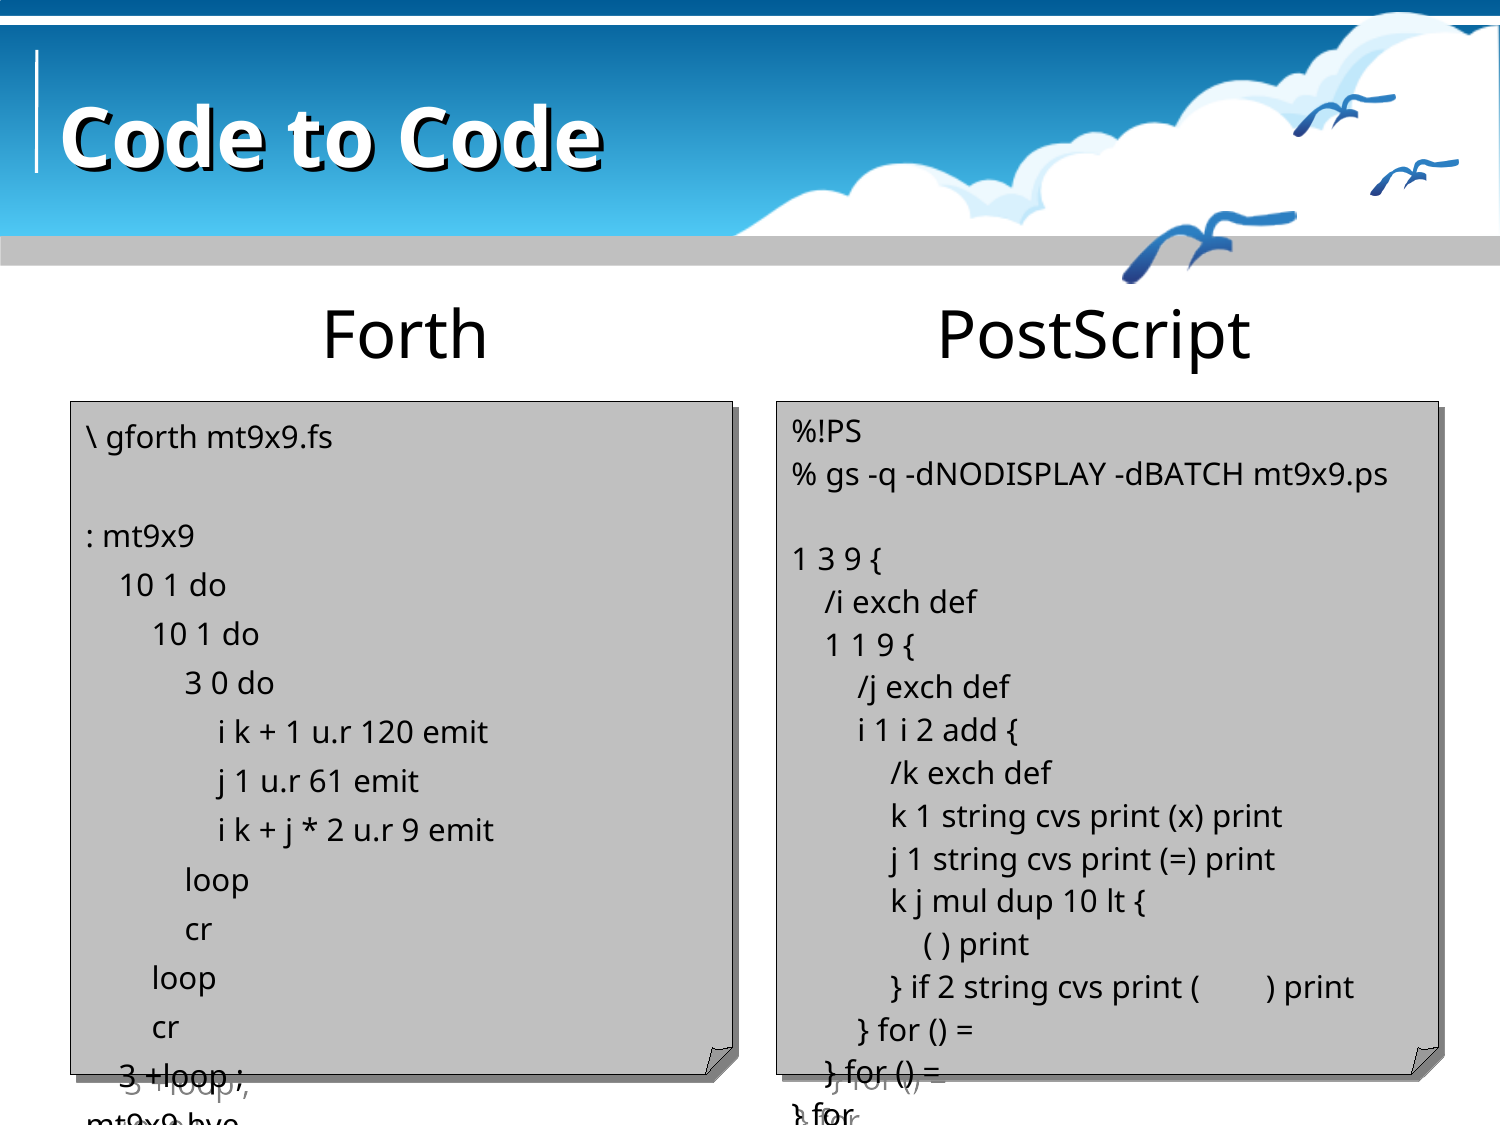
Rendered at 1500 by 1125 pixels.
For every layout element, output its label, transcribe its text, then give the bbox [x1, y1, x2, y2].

text_box PostScript [921, 283, 1335, 388]
text_box Forth [307, 283, 544, 388]
text_box \ gforth mt9x9.fs : mt9x9 10 1 do 10 1 do 3 0 do i k + 1 u.r 120 emit j 1 u.r 61 emit i k + j * 2 u.r 9 emit loop cr loop cr 3 +loop ; mt9x9 bye [70, 401, 733, 1075]
picture [730, 12, 1500, 283]
title Code to Code [59, 86, 1465, 186]
text_box %!PS % gs -q -dNODISPLAY -dBATCH mt9x9.ps 1 3 9 { /i exch def 1 1 9 { /j exch def i 1 i 2 add { /k exch def k 1 string cvs print (x) print j 1 string cvs print (=) print k j mul dup 10 lt { ( ) print } if 2 string cvs print ( ) print } for () = } for () = } for [776, 401, 1439, 1075]
